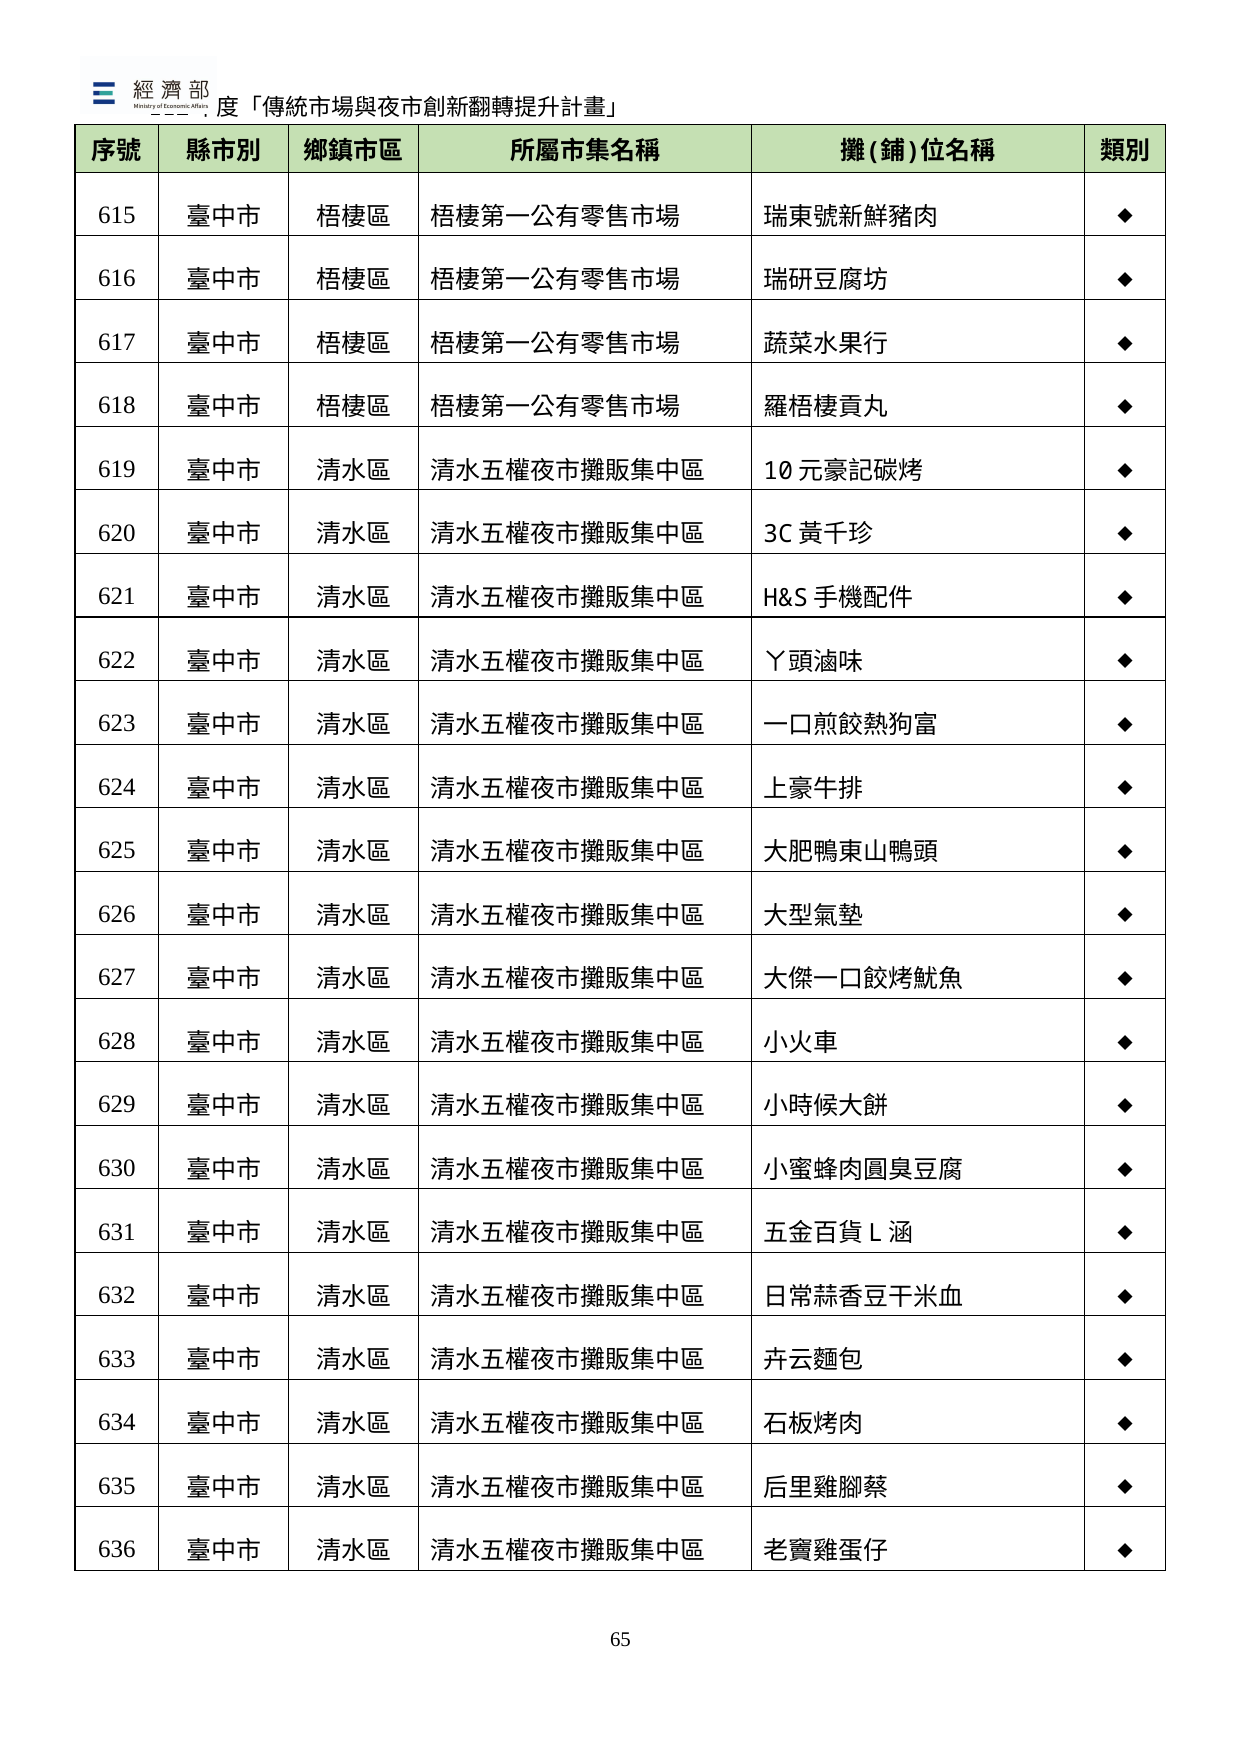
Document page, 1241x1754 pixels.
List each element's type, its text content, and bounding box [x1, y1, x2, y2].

table_cell ◆ [1085, 999, 1165, 1061]
table_cell ◆ [1085, 427, 1165, 489]
table_cell 清水五權夜市攤販集中區 [419, 618, 751, 680]
table_cell 清水區 [289, 1380, 418, 1442]
table_cell 620 [76, 490, 158, 553]
table_cell 617 [76, 300, 158, 362]
table_cell 623 [76, 681, 158, 743]
table_cell 梧棲區 [289, 236, 418, 299]
table_cell H&S手機配件 [752, 554, 1084, 616]
table_cell 616 [76, 236, 158, 299]
table_cell 清水五權夜市攤販集中區 [419, 1316, 751, 1379]
table_cell 清水五權夜市攤販集中區 [419, 872, 751, 934]
table_cell 清水區 [289, 935, 418, 998]
table_cell 清水區 [289, 1253, 418, 1315]
table_cell 清水區 [289, 999, 418, 1061]
table_cell 626 [76, 872, 158, 934]
table_cell 蔬菜水果行 [752, 300, 1084, 362]
table_cell 五金百貨L涵 [752, 1189, 1084, 1252]
table_cell 清水五權夜市攤販集中區 [419, 1380, 751, 1442]
table_cell 清水五權夜市攤販集中區 [419, 745, 751, 807]
table_cell 臺中市 [159, 872, 288, 934]
table_cell 635 [76, 1444, 158, 1506]
table_cell 清水區 [289, 427, 418, 489]
table_cell ◆ [1085, 1253, 1165, 1315]
table_cell 清水五權夜市攤販集中區 [419, 554, 751, 616]
table_cell 小蜜蜂肉圓臭豆腐 [752, 1126, 1084, 1188]
table_header 類別 [1085, 125, 1165, 172]
table_cell 625 [76, 808, 158, 871]
table_cell ◆ [1085, 1062, 1165, 1125]
table_cell 臺中市 [159, 490, 288, 553]
table_cell ◆ [1085, 1126, 1165, 1188]
table_cell 628 [76, 999, 158, 1061]
table_cell 老竇雞蛋仔 [752, 1507, 1084, 1569]
table_cell 臺中市 [159, 1189, 288, 1252]
table_cell 清水五權夜市攤販集中區 [419, 935, 751, 998]
table_cell 臺中市 [159, 236, 288, 299]
table_cell 梧棲第一公有零售市場 [419, 236, 751, 299]
table_cell 627 [76, 935, 158, 998]
table_cell 臺中市 [159, 1126, 288, 1188]
table_cell 清水五權夜市攤販集中區 [419, 427, 751, 489]
table_cell 臺中市 [159, 808, 288, 871]
table_cell 清水區 [289, 1189, 418, 1252]
table_cell 清水五權夜市攤販集中區 [419, 1126, 751, 1188]
table_header 序號 [76, 125, 158, 172]
table_cell 10元豪記碳烤 [752, 427, 1084, 489]
table_cell 清水區 [289, 618, 418, 680]
table_cell ◆ [1085, 1444, 1165, 1506]
table_cell 清水區 [289, 808, 418, 871]
table_cell 清水區 [289, 872, 418, 934]
table_cell 日常蒜香豆干米血 [752, 1253, 1084, 1315]
table_cell 615 [76, 173, 158, 235]
table_cell ◆ [1085, 173, 1165, 235]
table_cell 臺中市 [159, 1253, 288, 1315]
table_cell ◆ [1085, 1380, 1165, 1442]
table_cell 632 [76, 1253, 158, 1315]
table_cell 清水區 [289, 745, 418, 807]
table_cell 卉云麵包 [752, 1316, 1084, 1379]
table_cell 上豪牛排 [752, 745, 1084, 807]
table_cell 臺中市 [159, 745, 288, 807]
table_cell 臺中市 [159, 1380, 288, 1442]
table_cell 清水五權夜市攤販集中區 [419, 1062, 751, 1125]
table_cell ◆ [1085, 935, 1165, 998]
table_cell 清水區 [289, 554, 418, 616]
table_cell 634 [76, 1380, 158, 1442]
table_cell 羅梧棲貢丸 [752, 363, 1084, 426]
table_cell 梧棲區 [289, 173, 418, 235]
table_cell 梧棲第一公有零售市場 [419, 173, 751, 235]
table_cell ◆ [1085, 300, 1165, 362]
table_cell 梧棲區 [289, 363, 418, 426]
table_cell 梧棲第一公有零售市場 [419, 300, 751, 362]
table_cell 清水區 [289, 490, 418, 553]
table_cell 3C黃千珍 [752, 490, 1084, 553]
table_cell 清水五權夜市攤販集中區 [419, 681, 751, 743]
table_cell 622 [76, 618, 158, 680]
table_cell 633 [76, 1316, 158, 1379]
table_header 鄉鎮市區 [289, 125, 418, 172]
table_cell 臺中市 [159, 1507, 288, 1569]
table_cell 臺中市 [159, 681, 288, 743]
table_cell 臺中市 [159, 1062, 288, 1125]
table_cell 清水五權夜市攤販集中區 [419, 808, 751, 871]
table_cell ◆ [1085, 554, 1165, 616]
table_header 縣市別 [159, 125, 288, 172]
table_cell ◆ [1085, 1189, 1165, 1252]
table_cell 清水五權夜市攤販集中區 [419, 1253, 751, 1315]
table_cell 清水區 [289, 1062, 418, 1125]
table_cell ◆ [1085, 236, 1165, 299]
table_cell 清水五權夜市攤販集中區 [419, 1189, 751, 1252]
table_cell 臺中市 [159, 173, 288, 235]
table_cell 臺中市 [159, 999, 288, 1061]
table_cell 大肥鴨東山鴨頭 [752, 808, 1084, 871]
table_cell 631 [76, 1189, 158, 1252]
table_cell 臺中市 [159, 1316, 288, 1379]
table_cell 臺中市 [159, 554, 288, 616]
table_cell 大型氣墊 [752, 872, 1084, 934]
table_cell 630 [76, 1126, 158, 1188]
table_cell ◆ [1085, 618, 1165, 680]
table_cell 臺中市 [159, 935, 288, 998]
table_cell 臺中市 [159, 1444, 288, 1506]
table_cell 清水五權夜市攤販集中區 [419, 999, 751, 1061]
table_cell 629 [76, 1062, 158, 1125]
table_cell 梧棲第一公有零售市場 [419, 363, 751, 426]
table_cell ◆ [1085, 363, 1165, 426]
table_cell 618 [76, 363, 158, 426]
table_cell ◆ [1085, 808, 1165, 871]
table_cell 清水五權夜市攤販集中區 [419, 1507, 751, 1569]
table_cell 瑞東號新鮮豬肉 [752, 173, 1084, 235]
table_cell 梧棲區 [289, 300, 418, 362]
table_cell 小時候大餅 [752, 1062, 1084, 1125]
table_cell 636 [76, 1507, 158, 1569]
table_cell 臺中市 [159, 427, 288, 489]
table_cell ㄚ頭滷味 [752, 618, 1084, 680]
table_cell 瑞研豆腐坊 [752, 236, 1084, 299]
table_cell 小火車 [752, 999, 1084, 1061]
table_header 攤(鋪)位名稱 [752, 125, 1084, 172]
table_cell ◆ [1085, 1316, 1165, 1379]
table_cell 清水五權夜市攤販集中區 [419, 490, 751, 553]
table_cell 619 [76, 427, 158, 489]
table_cell ◆ [1085, 490, 1165, 553]
table_cell 清水區 [289, 1507, 418, 1569]
table_cell 清水區 [289, 1126, 418, 1188]
table_cell 后里雞腳蔡 [752, 1444, 1084, 1506]
table_header 所屬市集名稱 [419, 125, 751, 172]
table_cell 清水五權夜市攤販集中區 [419, 1444, 751, 1506]
table_cell 臺中市 [159, 300, 288, 362]
table_cell ◆ [1085, 681, 1165, 743]
table_cell 大傑一口餃烤魷魚 [752, 935, 1084, 998]
table_cell 624 [76, 745, 158, 807]
table_cell ◆ [1085, 745, 1165, 807]
table_cell 621 [76, 554, 158, 616]
table_cell 臺中市 [159, 618, 288, 680]
table_cell ◆ [1085, 1507, 1165, 1569]
table_cell 臺中市 [159, 363, 288, 426]
table_cell 清水區 [289, 681, 418, 743]
table_cell 清水區 [289, 1316, 418, 1379]
table_cell 清水區 [289, 1444, 418, 1506]
table_cell 石板烤肉 [752, 1380, 1084, 1442]
table_cell ◆ [1085, 872, 1165, 934]
table_cell 一口煎餃熱狗富 [752, 681, 1084, 743]
